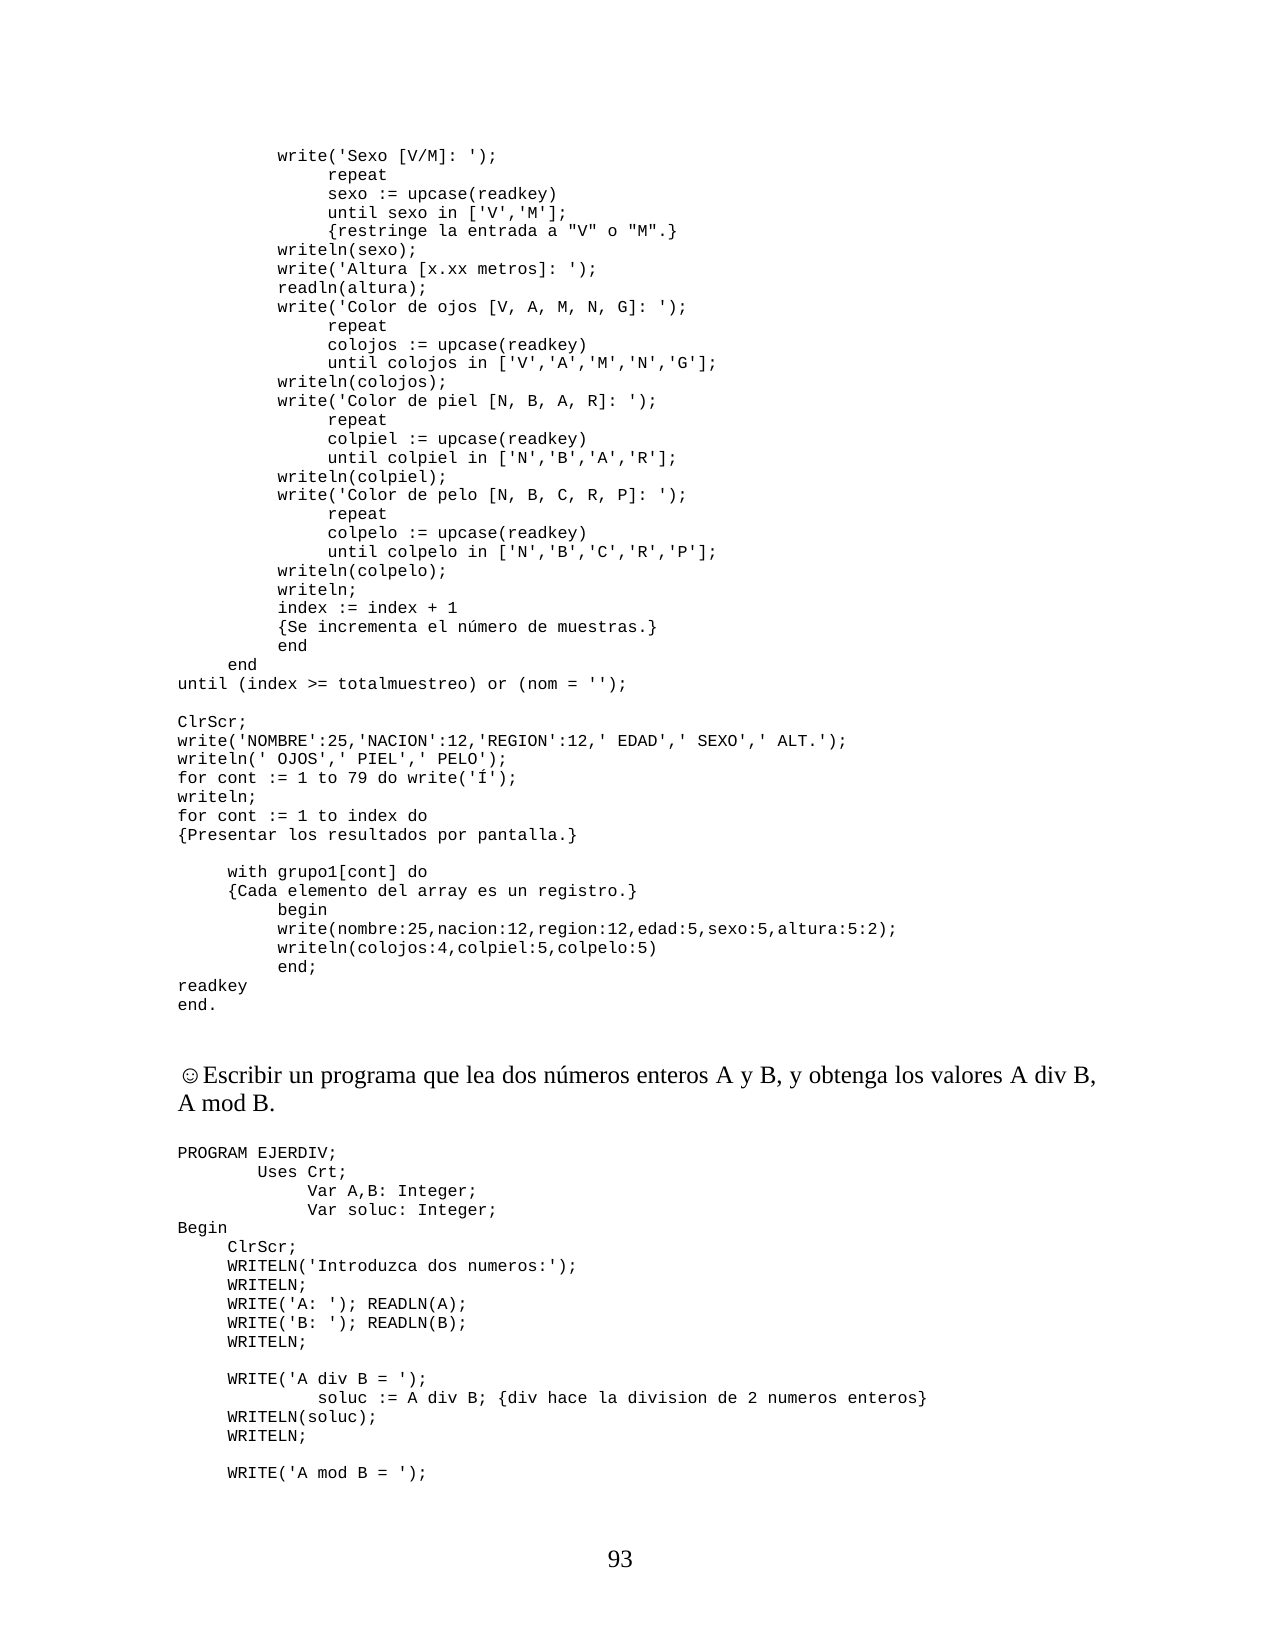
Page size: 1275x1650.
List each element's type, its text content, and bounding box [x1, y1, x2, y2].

text WRITE('A mod B = '); [177, 1465, 1098, 1484]
text {restringe la entrada a "V" o "M".} [177, 223, 1098, 242]
text end; [177, 958, 1098, 977]
text writeln; [177, 789, 1098, 807]
text {Se incrementa el número de muestras.} [177, 619, 1098, 638]
text writeln(' OJOS',' PIEL',' PELO'); [177, 751, 1098, 770]
text colpiel := upcase(readkey) [177, 430, 1098, 449]
text ☺Escribir un programa que lea dos números enteros A y B, y obtenga los valores A div B, A mod B. [177, 1061, 1098, 1117]
text colpelo := upcase(readkey) [177, 525, 1098, 543]
text writeln(colpelo); [177, 562, 1098, 581]
text with grupo1[cont] do [177, 864, 1098, 883]
text readln(altura); [177, 279, 1098, 298]
text colojos := upcase(readkey) [177, 336, 1098, 355]
text for cont := 1 to 79 do write('Í'); [177, 770, 1098, 789]
text writeln(colojos); [177, 374, 1098, 393]
text repeat [177, 166, 1098, 185]
text for cont := 1 to index do [177, 807, 1098, 826]
text WRITELN; [177, 1333, 1098, 1352]
text WRITELN(soluc); [177, 1408, 1098, 1427]
text ClrScr; [177, 713, 1098, 732]
text repeat [177, 506, 1098, 525]
text repeat [177, 317, 1098, 336]
text ClrScr; [177, 1239, 1098, 1258]
text Var A,B: Integer; [177, 1182, 1098, 1201]
text {Cada elemento del array es un registro.} [177, 883, 1098, 902]
text WRITE('A: '); READLN(A); [177, 1295, 1098, 1314]
text write('Color de piel [N, B, A, R]: '); [177, 393, 1098, 412]
text until colpiel in ['N','B','A','R']; [177, 449, 1098, 468]
text soluc := A div B; {div hace la division de 2 numeros enteros} [177, 1390, 1098, 1408]
text {Presentar los resultados por pantalla.} [177, 826, 1098, 845]
text WRITE('A div B = '); [177, 1371, 1098, 1390]
text Var soluc: Integer; [177, 1201, 1098, 1220]
text write('Color de ojos [V, A, M, N, G]: '); [177, 298, 1098, 317]
text writeln; [177, 581, 1098, 600]
text writeln(sexo); [177, 242, 1098, 261]
text end. [177, 996, 1098, 1015]
text begin [177, 902, 1098, 921]
text write('NOMBRE':25,'NACION':12,'REGION':12,' EDAD',' SEXO',' ALT.'); [177, 732, 1098, 751]
text Begin [177, 1220, 1098, 1239]
text WRITE('B: '); READLN(B); [177, 1314, 1098, 1333]
text readkey [177, 977, 1098, 996]
text WRITELN('Introduzca dos numeros:'); [177, 1258, 1098, 1277]
text sexo := upcase(readkey) [177, 185, 1098, 204]
text Uses Crt; [177, 1163, 1098, 1182]
text PROGRAM EJERDIV; [177, 1144, 1098, 1163]
text repeat [177, 412, 1098, 430]
text write('Sexo [V/M]: '); [177, 148, 1098, 166]
text index := index + 1 [177, 600, 1098, 619]
text end [177, 657, 1098, 676]
text end [177, 638, 1098, 657]
text WRITELN; [177, 1427, 1098, 1446]
text writeln(colpiel); [177, 468, 1098, 487]
text until (index >= totalmuestreo) or (nom = ''); [177, 676, 1098, 694]
text until sexo in ['V','M']; [177, 204, 1098, 223]
text until colojos in ['V','A','M','N','G']; [177, 355, 1098, 374]
text WRITELN; [177, 1277, 1098, 1295]
text write('Altura [x.xx metros]: '); [177, 261, 1098, 279]
text write(nombre:25,nacion:12,region:12,edad:5,sexo:5,altura:5:2); [177, 921, 1098, 939]
text write('Color de pelo [N, B, C, R, P]: '); [177, 487, 1098, 506]
text until colpelo in ['N','B','C','R','P']; [177, 543, 1098, 562]
text writeln(colojos:4,colpiel:5,colpelo:5) [177, 939, 1098, 958]
